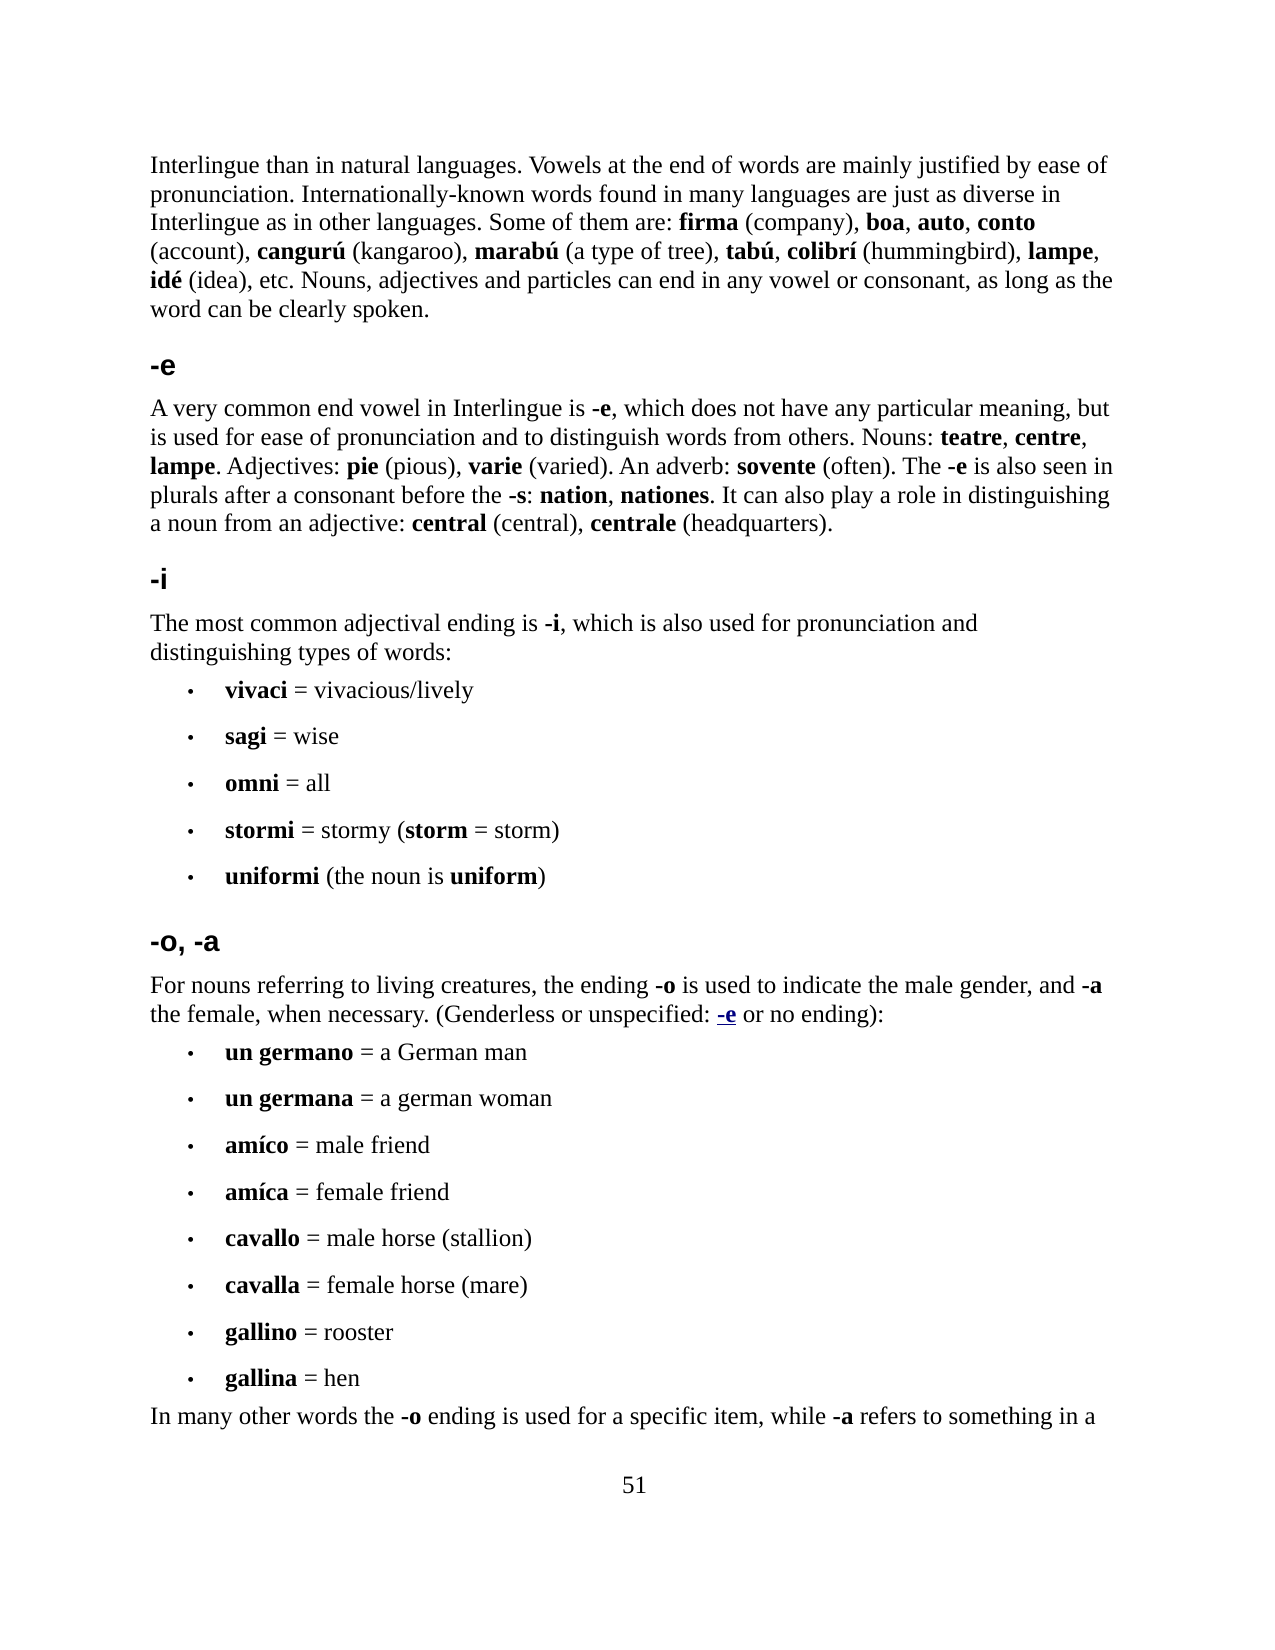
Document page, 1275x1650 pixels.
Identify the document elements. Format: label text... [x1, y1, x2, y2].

list cavallo = male horse (stallion) [187, 1223, 1125, 1252]
text The most common adjectival ending is -i, which is also used for pronunciation and distinguishing types of words: [150, 608, 1125, 666]
list uniformi (the noun is uniform) [187, 861, 1125, 890]
list gallino = rooster [187, 1317, 1125, 1345]
list amíco = male friend [187, 1130, 1125, 1159]
list omni = all [187, 768, 1125, 797]
text In many other words the -o ending is used for a specific item, while -a refers to something in a [150, 1401, 1125, 1430]
subtitle -o, -a [150, 924, 1125, 958]
subtitle -e [150, 347, 1125, 381]
list gallina = hen [187, 1363, 1125, 1392]
text For nouns referring to living creatures, the ending -o is used to indicate the male gender, and -a the female, when necessary. (Genderless or unspecified: -e or no ending): [150, 970, 1125, 1028]
list amíca = female friend [187, 1177, 1125, 1205]
text A very common end vowel in Interlingue is -e, which does not have any particular meaning, but is used for ease of pronunciation and to distinguish words from others. Nouns: teatre, centre, lampe. Adjectives: pie (pious), varie (varied). An adverb: sovente (often). The -e is also seen in plurals after a consonant before the -s: nation, nationes. It can also play a role in distinguishing a noun from an adjective: central (central), centrale (headquarters). [150, 393, 1125, 537]
list un germana = a german woman [187, 1083, 1125, 1112]
subtitle -i [150, 562, 1125, 596]
list cavalla = female horse (mare) [187, 1270, 1125, 1299]
list stormi = stormy (storm = storm) [187, 815, 1125, 843]
text Interlingue than in natural languages. Vowels at the end of words are mainly justified by ease of pronunciation. Internationally-known words found in many languages are just as diverse in Interlingue as in other languages. Some of them are: firma (company), boa, auto, conto (account), cangurú (kangaroo), marabú (a type of tree), tabú, colibrí (hummingbird), lampe, idé (idea), etc. Nouns, adjectives and particles can end in any vowel or consonant, as long as the word can be clearly spoken. [150, 150, 1125, 322]
list sagi = wise [187, 721, 1125, 750]
list vivaci = vivacious/lively [187, 675, 1125, 703]
list un germano = a German man [187, 1037, 1125, 1065]
